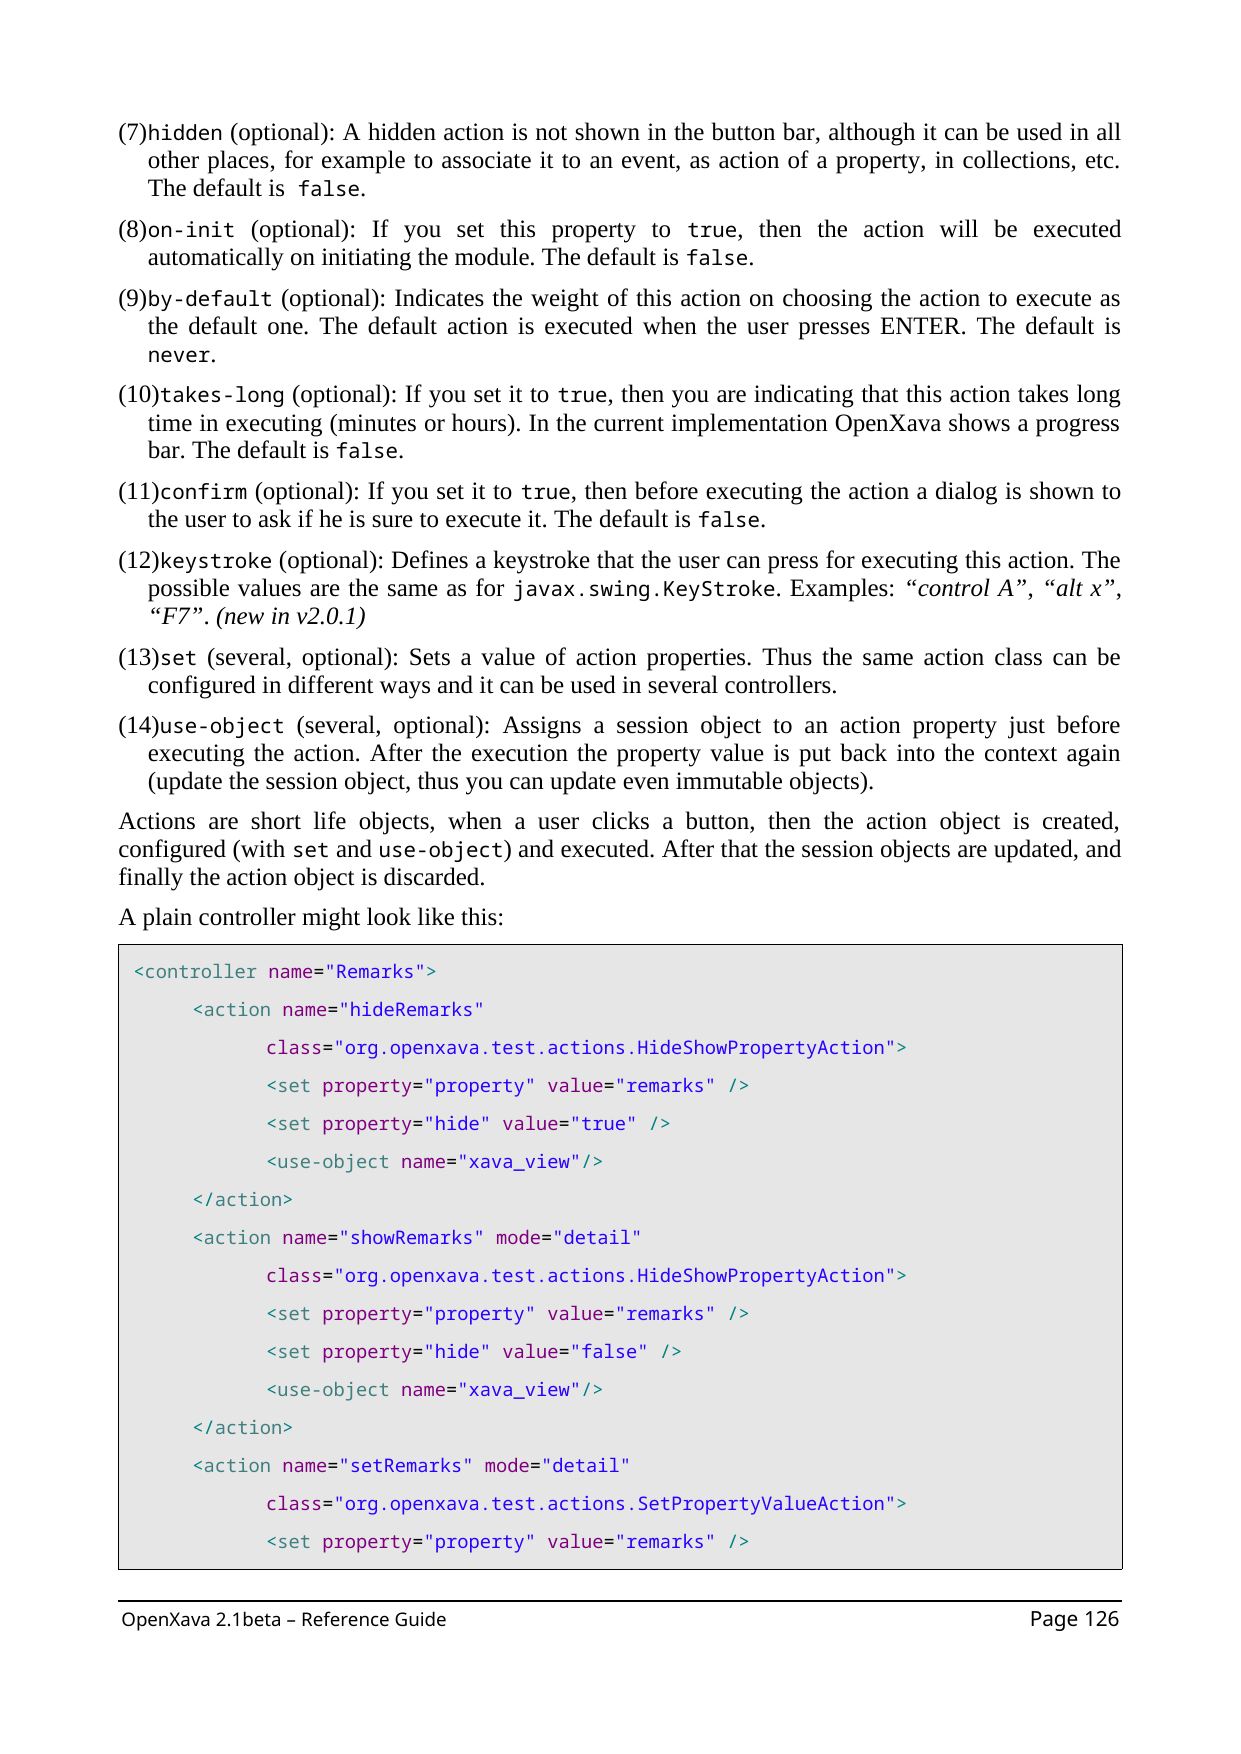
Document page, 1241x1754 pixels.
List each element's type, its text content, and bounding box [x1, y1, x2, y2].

text <set property="property" value="remarks" /> [119, 1286, 1122, 1324]
text class="org.openxava.test.actions.SetPropertyValueAction"> [119, 1476, 1122, 1514]
list keystroke (optional): Defines a keystroke that the user can press for executing this action. The possible values are the same as for javax.swing.KeyStroke. Examples: “control A”, “alt x”, “F7”. (new in v2.0.1) [118, 546, 1122, 630]
text <action name="setRemarks" mode="detail" [119, 1438, 1122, 1476]
text </action> [119, 1400, 1122, 1438]
list by-default (optional): Indicates the weight of this action on choosing the action to execute as the default one. The default action is executed when the user presses ENTER. The default is never. [118, 284, 1122, 368]
text <set property="property" value="remarks" /> [119, 1058, 1122, 1096]
list hidden (optional): A hidden action is not shown in the button bar, although it can be used in all other places, for example to associate it to an event, as action of a property, in collections, etc. The default is false. [118, 118, 1122, 202]
list use-object (several, optional): Assigns a session object to an action property just before executing the action. After the execution the property value is put back into the context again (update the session object, thus you can update even immutable objects). [118, 711, 1122, 795]
list on-init (optional): If you set this property to true, then the action will be executed automatically on initiating the module. The default is false. [118, 215, 1122, 271]
text class="org.openxava.test.actions.HideShowPropertyAction"> [119, 1248, 1122, 1286]
text <use-object name="xava_view"/> [119, 1362, 1122, 1400]
list takes-long (optional): If you set it to true, then you are indicating that this action takes long time in executing (minutes or hours). In the current implementation OpenXava shows a progress bar. The default is false. [118, 380, 1122, 464]
text <action name="hideRemarks" [119, 982, 1122, 1020]
text Actions are short life objects, when a user clicks a button, then the action object is created, configured (with set and use-object) and executed. After that the session objects are updated, and finally the action object is discarded. [118, 807, 1122, 891]
text <set property="hide" value="true" /> [119, 1096, 1122, 1134]
text class="org.openxava.test.actions.HideShowPropertyAction"> [119, 1020, 1122, 1058]
text <action name="showRemarks" mode="detail" [119, 1210, 1122, 1248]
text </action> [119, 1172, 1122, 1210]
list set (several, optional): Sets a value of action properties. Thus the same action class can be configured in different ways and it can be used in several controllers. [118, 643, 1122, 699]
text <set property="hide" value="false" /> [119, 1324, 1122, 1362]
text A plain controller might look like this: [118, 903, 1122, 931]
text <use-object name="xava_view"/> [119, 1134, 1122, 1172]
list confirm (optional): If you set it to true, then before executing the action a dialog is shown to the user to ask if he is sure to execute it. The default is false. [118, 477, 1122, 533]
text <set property="property" value="remarks" /> [119, 1514, 1122, 1569]
text <controller name="Remarks"> [119, 945, 1122, 982]
